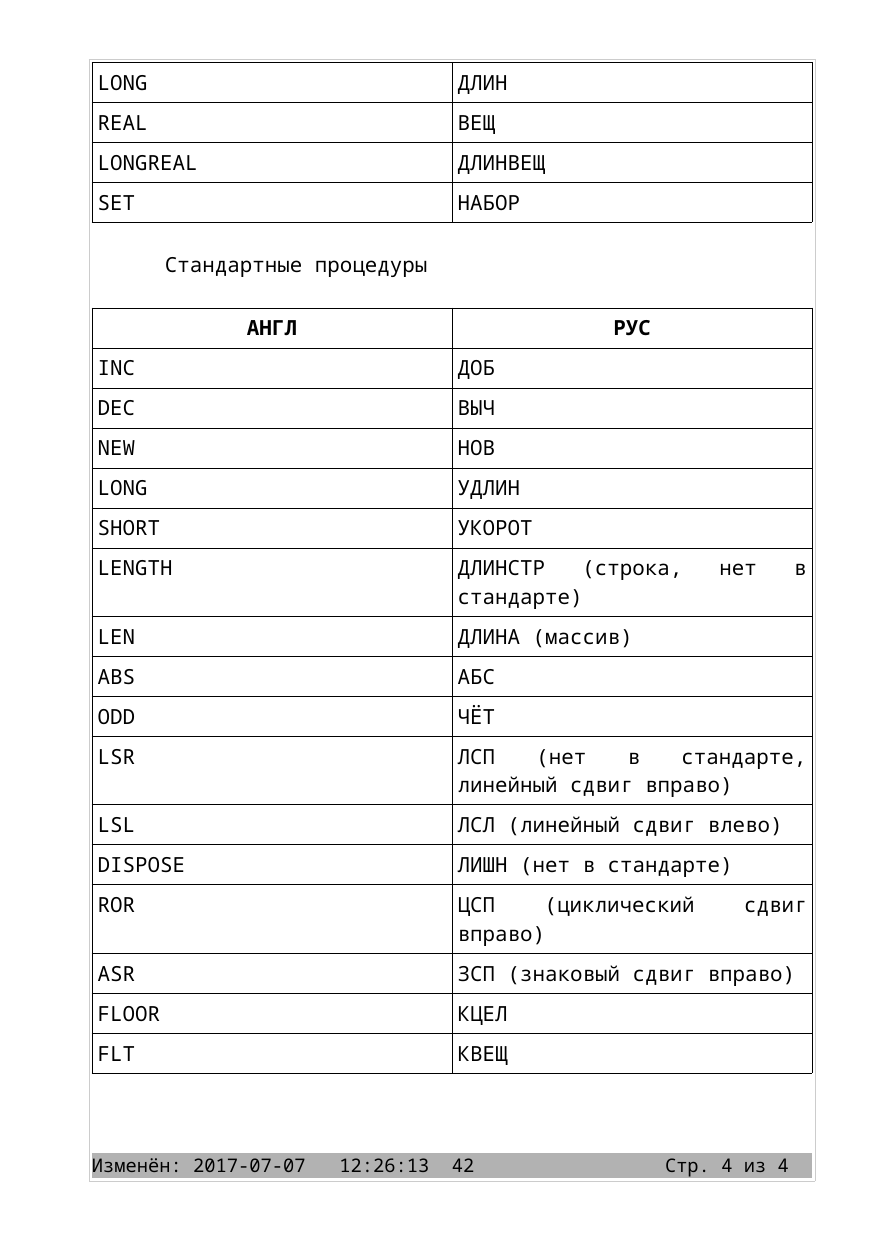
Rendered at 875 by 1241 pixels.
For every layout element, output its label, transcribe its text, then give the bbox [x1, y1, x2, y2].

table_cell REAL [93, 103, 452, 142]
table_cell ABS [93, 657, 452, 696]
table_cell LENGTH [93, 549, 452, 616]
table_cell DISPOSE [93, 845, 452, 884]
table_cell ЦСП (циклический сдвиг вправо) [453, 885, 812, 953]
table_cell ЧЁТ [453, 697, 812, 736]
table_cell LSL [93, 805, 452, 844]
table_cell SET [93, 183, 452, 222]
table_cell LSR [93, 737, 452, 804]
table_cell ROR [93, 885, 452, 953]
table_cell DEC [93, 389, 452, 427]
table_cell ASR [93, 954, 452, 993]
table_header РУС [453, 309, 812, 347]
table_header АНГЛ [93, 309, 452, 347]
table_cell LONGREAL [93, 143, 452, 182]
table_cell АБС [453, 657, 812, 696]
table_cell SHORT [93, 509, 452, 547]
table_cell ВЕЩ [453, 103, 812, 142]
table_cell ВЫЧ [453, 389, 812, 427]
table_cell LONG [93, 469, 452, 507]
table_cell НАБОР [453, 183, 812, 222]
table_cell ДЛИНВЕЩ [453, 143, 812, 182]
table_cell ДЛИНСТР (строка, нет в стандарте) [453, 549, 812, 616]
table_cell НОВ [453, 429, 812, 467]
table_cell ДЛИН [453, 63, 812, 102]
table_cell ЛСЛ (линейный сдвиг влево) [453, 805, 812, 844]
table_cell ODD [93, 697, 452, 736]
table_cell ДОБ [453, 349, 812, 387]
table_cell LEN [93, 617, 452, 656]
table_cell КЦЕЛ [453, 994, 812, 1033]
table_cell ЛСП (нет в стандарте, линейный сдвиг вправо) [453, 737, 812, 804]
table_cell FLT [93, 1034, 452, 1073]
table_cell ЛИШН (нет в стандарте) [453, 845, 812, 884]
table_cell NEW [93, 429, 452, 467]
table_cell УКОРОТ [453, 509, 812, 547]
table_cell КВЕЩ [453, 1034, 812, 1073]
table_cell INC [93, 349, 452, 387]
table_cell ДЛИНА (массив) [453, 617, 812, 656]
table_cell УДЛИН [453, 469, 812, 507]
table_cell LONG [93, 63, 452, 102]
text Стандартные процедуры [92, 251, 812, 279]
table_cell FLOOR [93, 994, 452, 1033]
table_cell ЗСП (знаковый сдвиг вправо) [453, 954, 812, 993]
